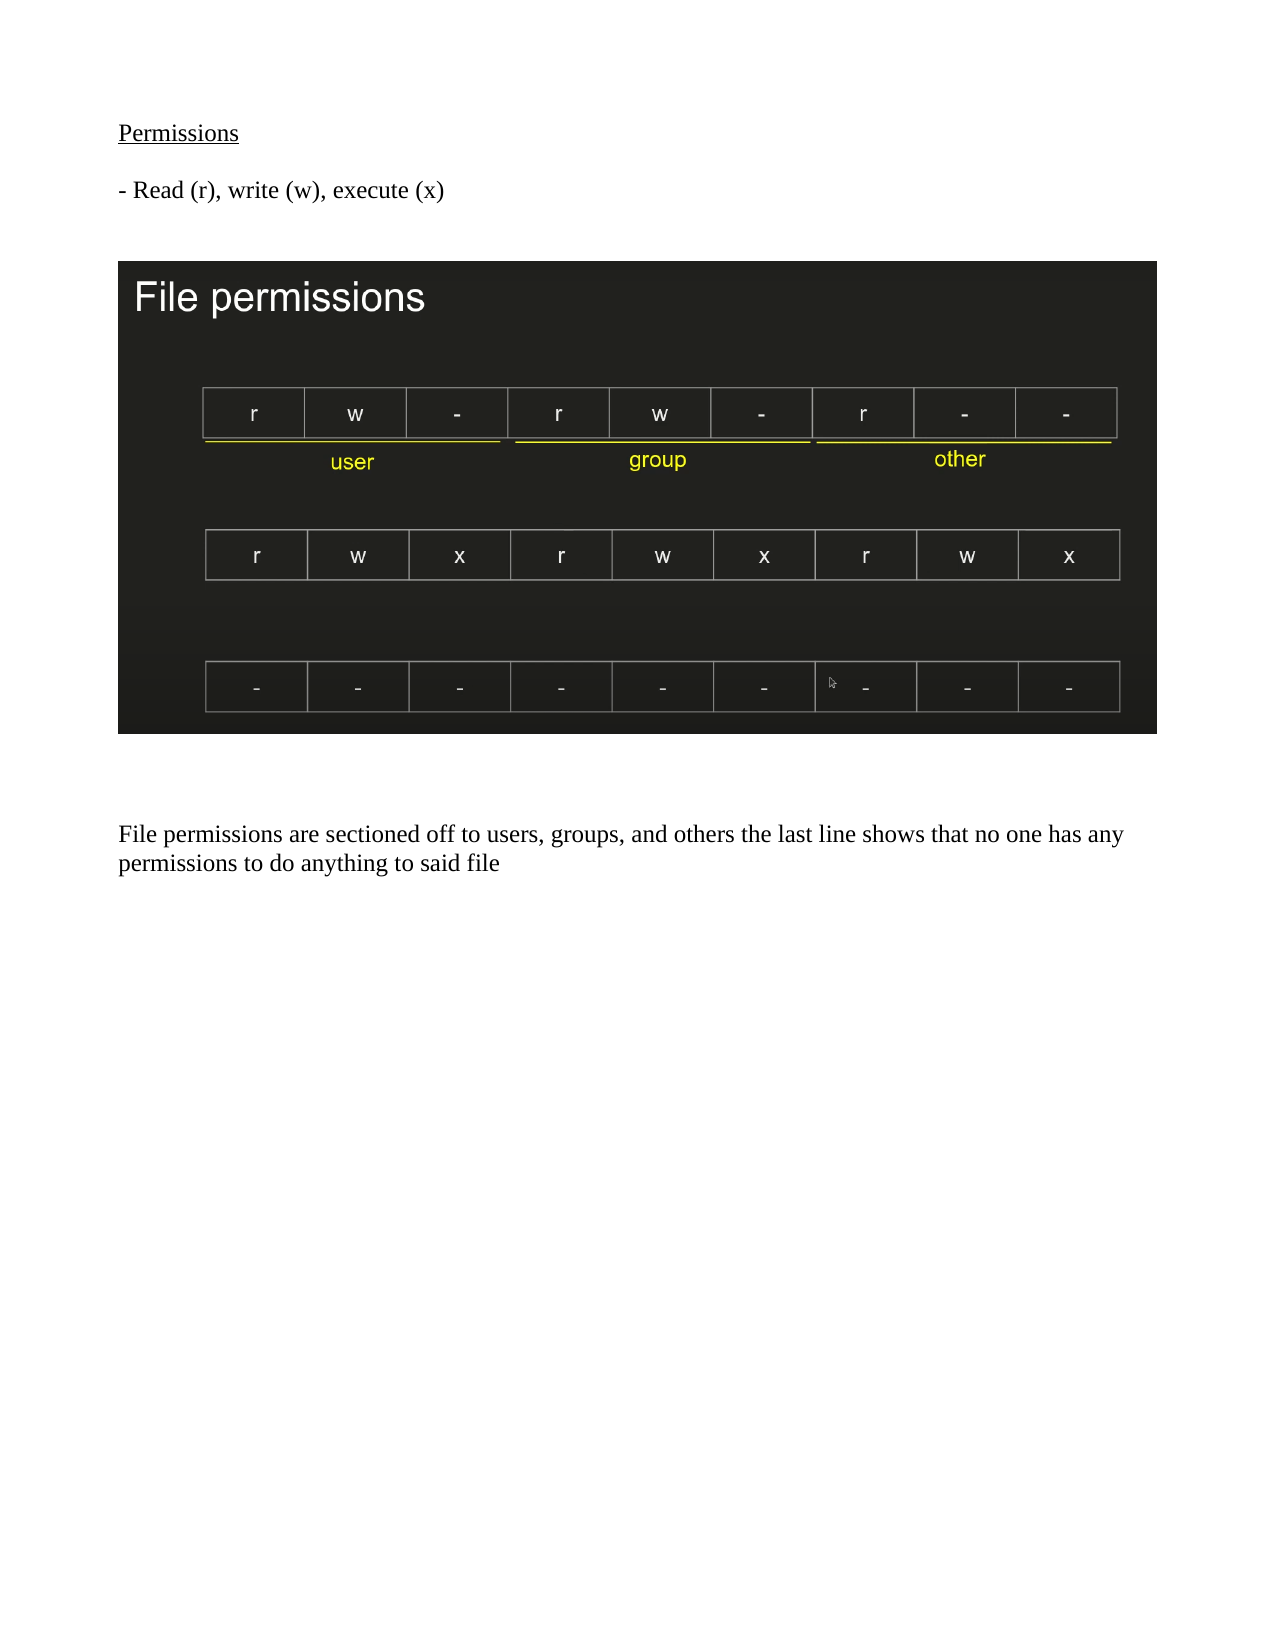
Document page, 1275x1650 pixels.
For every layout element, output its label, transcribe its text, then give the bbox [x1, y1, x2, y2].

text - Read (r), write (w), execute (x) [118, 176, 1157, 204]
text Permissions [118, 118, 1157, 147]
text File permissions are sectioned off to users, groups, and others the last line shows that no one has any permissions to do anything to said file [118, 819, 1157, 877]
picture [118, 261, 1157, 734]
